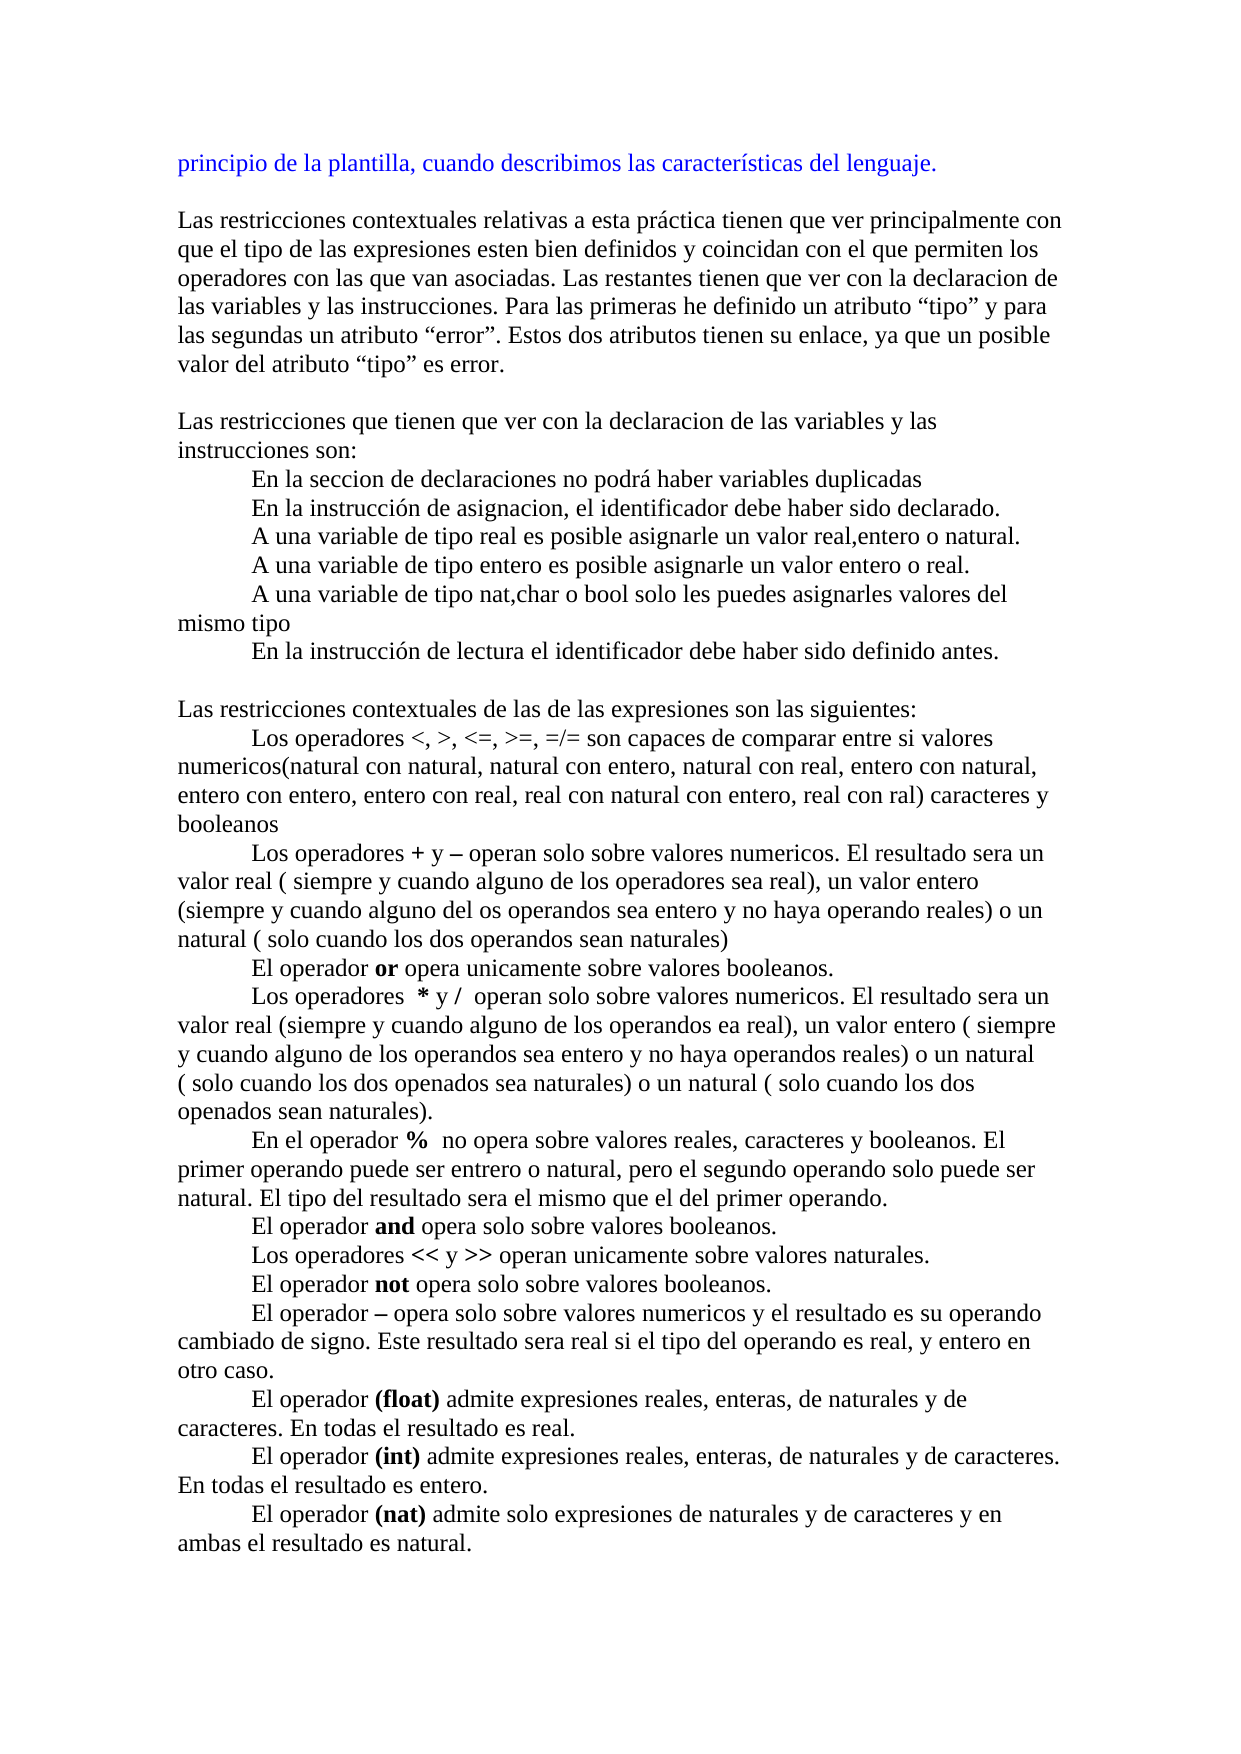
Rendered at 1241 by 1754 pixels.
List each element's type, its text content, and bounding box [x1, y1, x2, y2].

text En la instrucción de lectura el identificador debe haber sido definido antes. [177, 636, 1063, 665]
text A una variable de tipo nat,char o bool solo les puedes asignarles valores del mismo tipo [177, 579, 1063, 636]
text principio de la plantilla, cuando describimos las características del lenguaje. [177, 148, 1063, 176]
text El operador (int) admite expresiones reales, enteras, de naturales y de caracteres. En todas el resultado es entero. [177, 1441, 1063, 1499]
text Los operadores << y >> operan unicamente sobre valores naturales. [177, 1240, 1063, 1269]
text En la seccion de declaraciones no podrá haber variables duplicadas [177, 464, 1063, 493]
text El operador – opera solo sobre valores numericos y el resultado es su operando cambiado de signo. Este resultado sera real si el tipo del operando es real, y entero en otro caso. [177, 1298, 1063, 1384]
text A una variable de tipo entero es posible asignarle un valor entero o real. [177, 550, 1063, 579]
text Los operadores * y / operan solo sobre valores numericos. El resultado sera un valor real (siempre y cuando alguno de los operandos ea real), un valor entero ( siempre y cuando alguno de los operandos sea entero y no haya operandos reales) o un natural ( solo cuando los dos openados sea naturales) o un natural ( solo cuando los dos openados sean naturales). [177, 981, 1063, 1125]
text Las restricciones contextuales de las de las expresiones son las siguientes: [177, 694, 1063, 723]
text El operador and opera solo sobre valores booleanos. [177, 1211, 1063, 1240]
text Los operadores <, >, <=, >=, =/= son capaces de comparar entre si valores numericos(natural con natural, natural con entero, natural con real, entero con natural, entero con entero, entero con real, real con natural con entero, real con ral) caracteres y booleanos [177, 723, 1063, 838]
text Las restricciones contextuales relativas a esta práctica tienen que ver principalmente con que el tipo de las expresiones esten bien definidos y coincidan con el que permiten los operadores con las que van asociadas. Las restantes tienen que ver con la declaracion de las variables y las instrucciones. Para las primeras he definido un atributo “tipo” y para las segundas un atributo “error”. Estos dos atributos tienen su enlace, ya que un posible valor del atributo “tipo” es error. [177, 205, 1063, 378]
text Las restricciones que tienen que ver con la declaracion de las variables y las instrucciones son: [177, 406, 1063, 464]
text Los operadores + y – operan solo sobre valores numericos. El resultado sera un valor real ( siempre y cuando alguno de los operadores sea real), un valor entero (siempre y cuando alguno del os operandos sea entero y no haya operando reales) o un natural ( solo cuando los dos operandos sean naturales) [177, 838, 1063, 953]
text El operador (float) admite expresiones reales, enteras, de naturales y de caracteres. En todas el resultado es real. [177, 1384, 1063, 1441]
text En el operador % no opera sobre valores reales, caracteres y booleanos. El primer operando puede ser entrero o natural, pero el segundo operando solo puede ser natural. El tipo del resultado sera el mismo que el del primer operando. [177, 1125, 1063, 1211]
text El operador (nat) admite solo expresiones de naturales y de caracteres y en ambas el resultado es natural. [177, 1499, 1063, 1556]
text El operador or opera unicamente sobre valores booleanos. [177, 953, 1063, 981]
text A una variable de tipo real es posible asignarle un valor real,entero o natural. [177, 521, 1063, 550]
text En la instrucción de asignacion, el identificador debe haber sido declarado. [177, 493, 1063, 521]
text El operador not opera solo sobre valores booleanos. [177, 1269, 1063, 1298]
